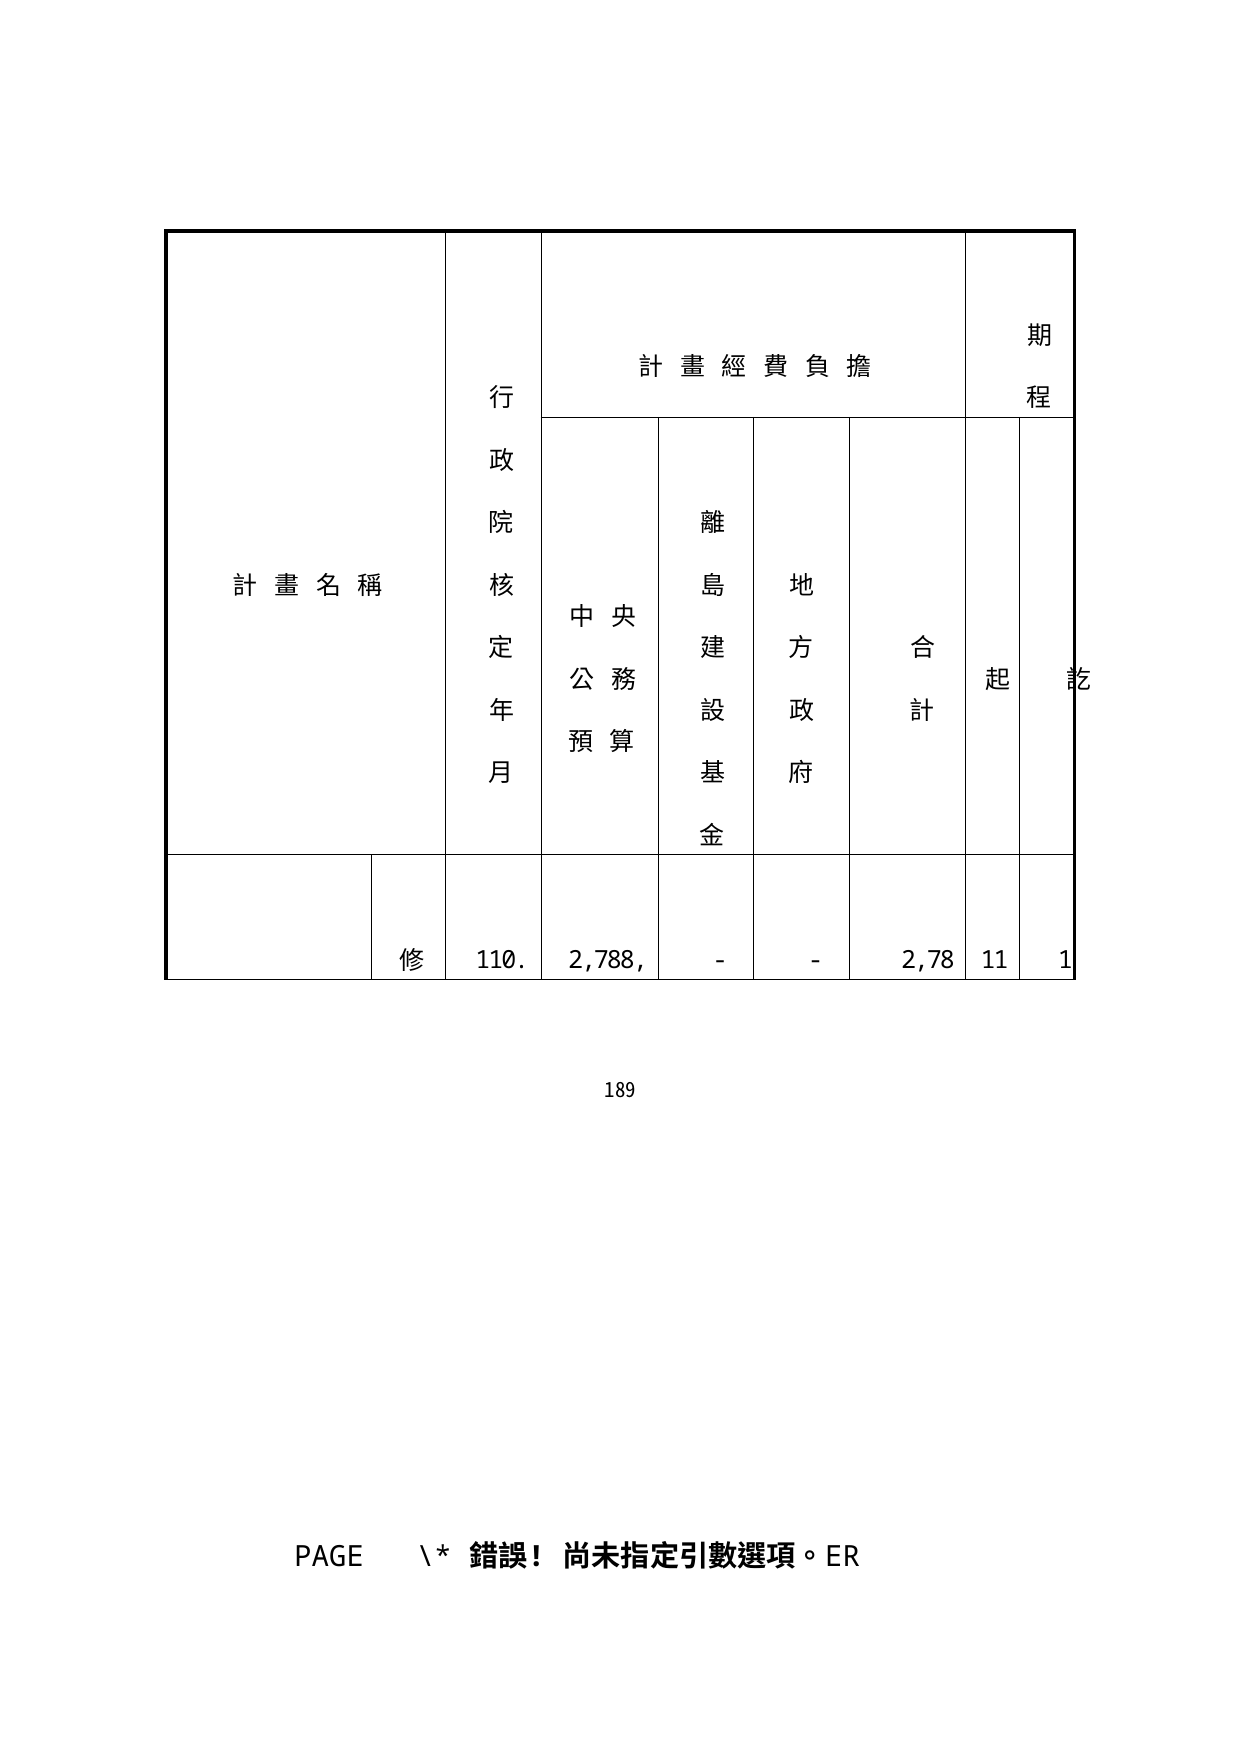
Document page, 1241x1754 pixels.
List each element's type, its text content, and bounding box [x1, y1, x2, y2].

table_cell 1 [1020, 855, 1073, 979]
table_header 行政院 核定 年月 [446, 233, 541, 854]
table_cell 離島建設基金 [659, 418, 753, 854]
table_cell [168, 855, 371, 979]
table_cell 中央公務預算 [542, 418, 658, 854]
table_header 計畫名稱 [168, 233, 445, 854]
table_cell 合計 [850, 418, 965, 854]
table_header 期程 [966, 233, 1073, 417]
table_cell 11 [966, 855, 1019, 979]
table_cell 起 [966, 418, 1019, 854]
table_cell 2,788, [542, 855, 658, 979]
table_cell 2,78 [850, 855, 965, 979]
table_cell 110. [446, 855, 541, 979]
table_cell - [754, 855, 849, 979]
table_cell 地方 政府 [754, 418, 849, 854]
table_cell 訖 [1020, 418, 1073, 854]
table_cell - [659, 855, 753, 979]
table_header 計畫經費負擔 [542, 233, 965, 417]
table_cell 修 [372, 855, 445, 979]
